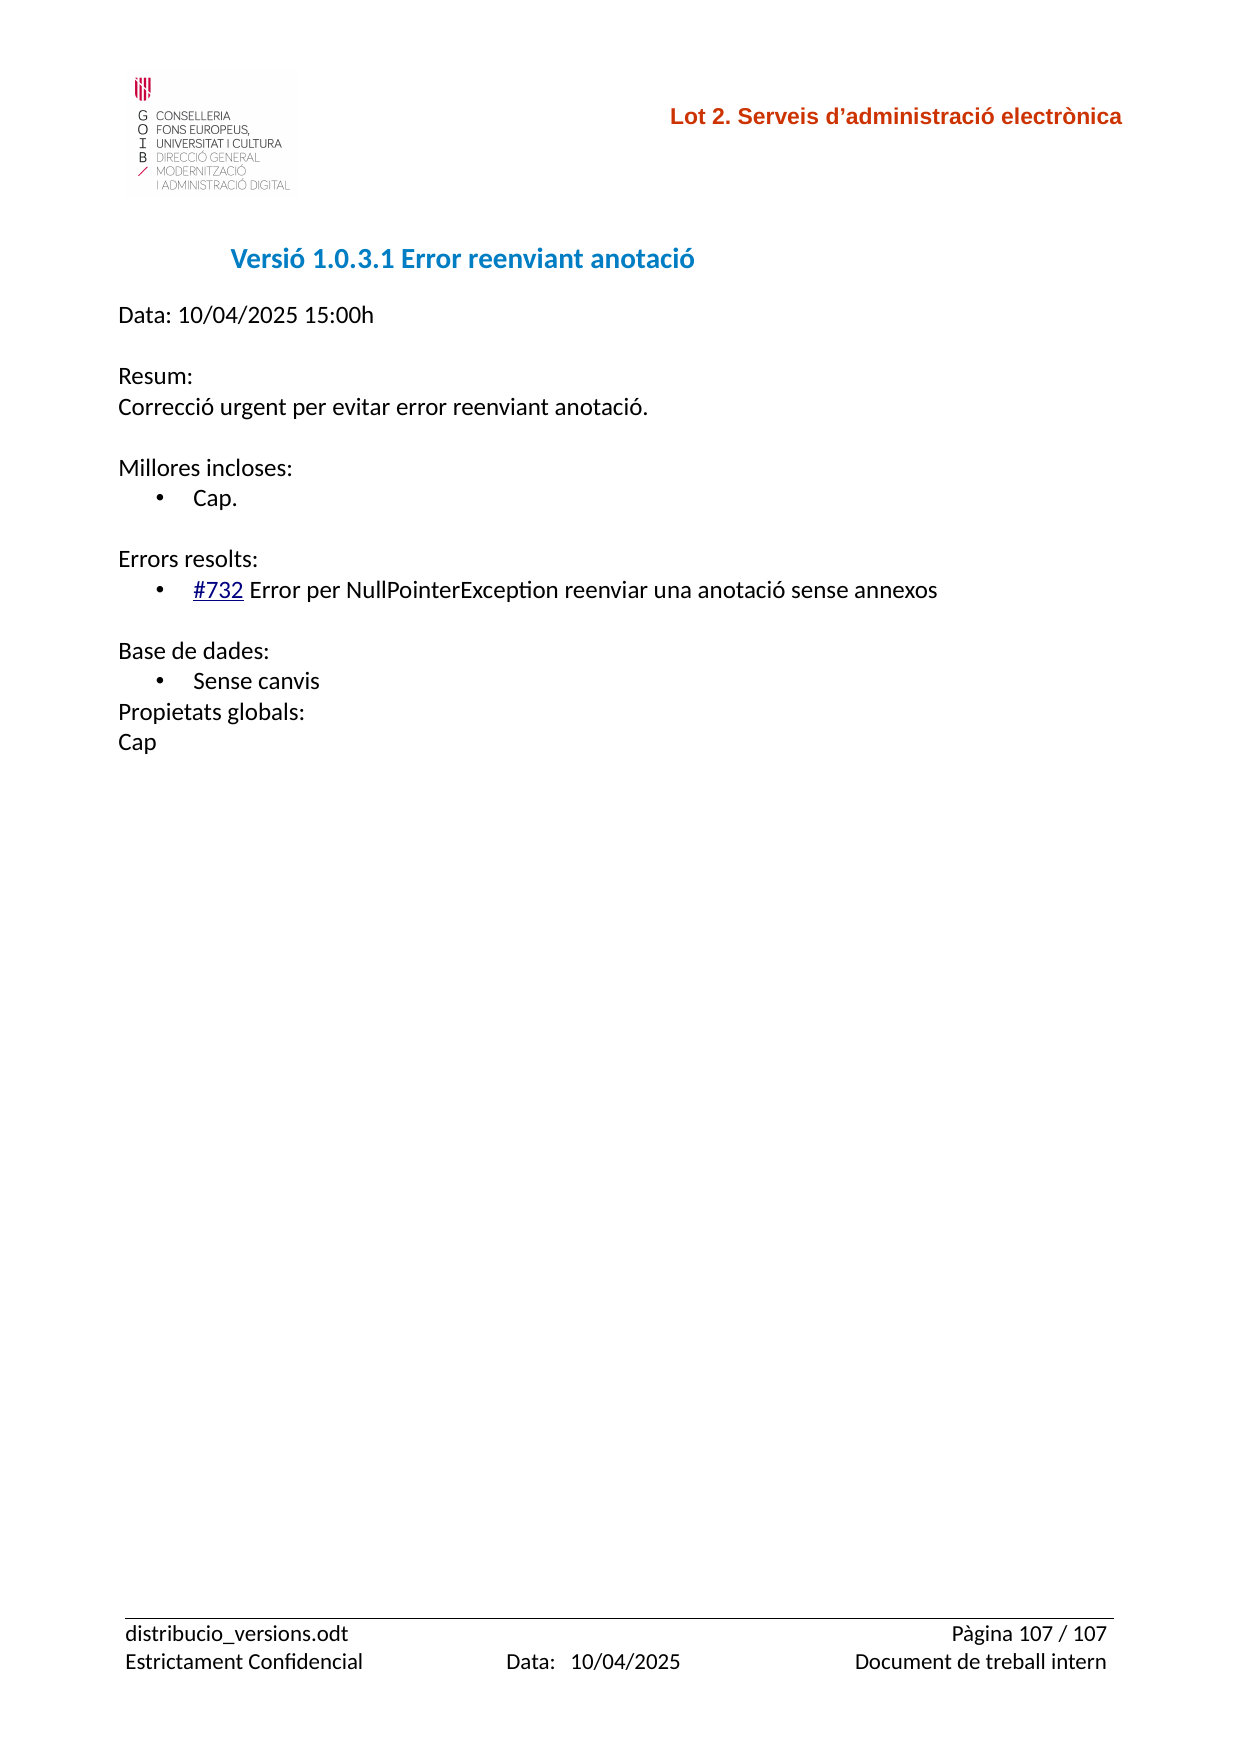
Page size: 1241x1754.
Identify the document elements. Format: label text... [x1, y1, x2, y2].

text Data: 10/04/2025 15:00h [118, 299, 1122, 329]
list Cap. [156, 482, 1122, 513]
text Cap [118, 726, 1122, 757]
list #732 Error per NullPointerException reenviar una anotació sense annexos [156, 574, 1122, 604]
text Correcció urgent per evitar error reenviant anotació. [118, 391, 1122, 421]
text Base de dades: [118, 635, 1122, 665]
list Sense canvis [156, 665, 1122, 696]
text Errors resolts: [118, 543, 1122, 574]
picture [126, 70, 299, 197]
text Millores incloses: [118, 452, 1122, 482]
text Propietats globals: [118, 696, 1122, 726]
text Resum: [118, 360, 1122, 391]
subtitle Versió 1.0.3.1 Error reenviant anotació [153, 240, 1122, 275]
